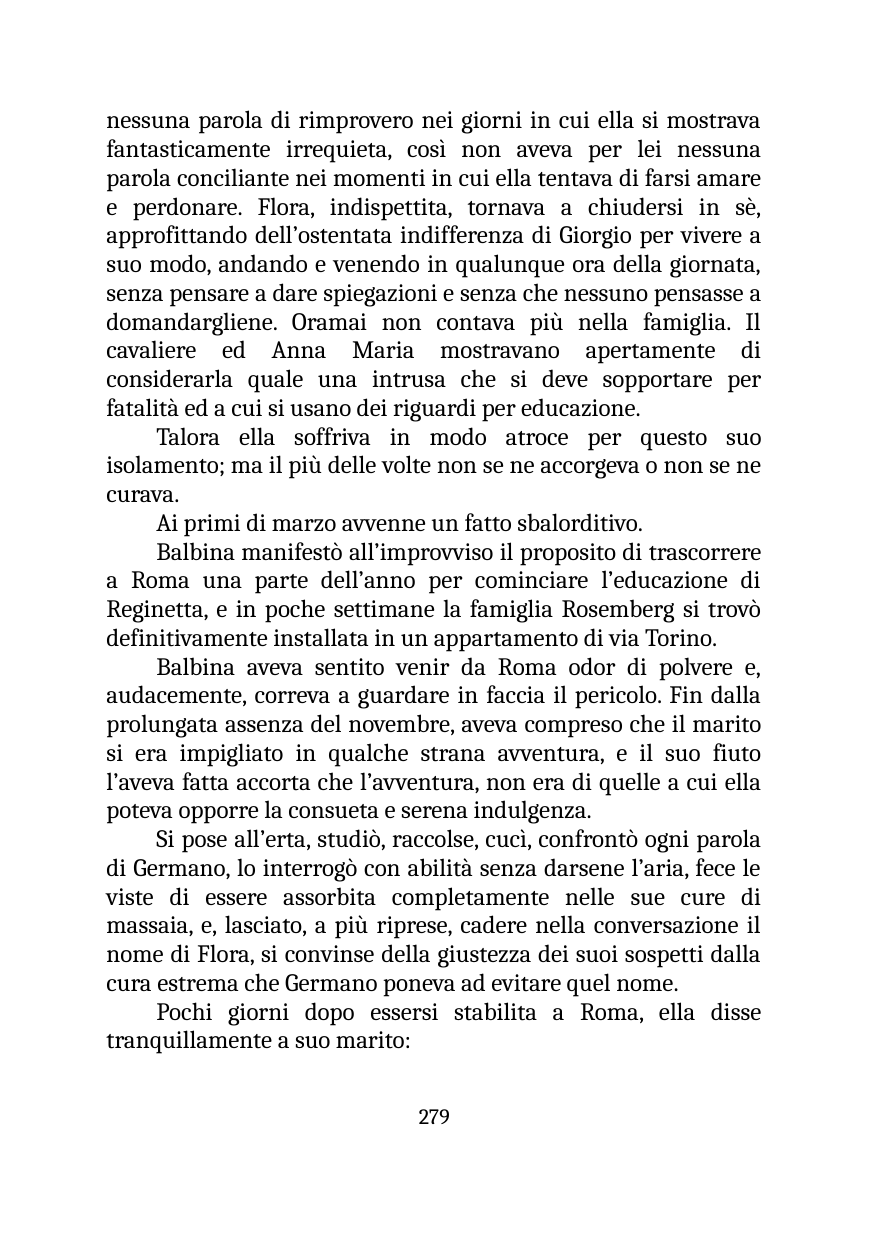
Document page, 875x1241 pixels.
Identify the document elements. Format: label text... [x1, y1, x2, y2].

text Pochi giorni dopo essersi stabilita a Roma, ella disse tranquillamente a suo marito: [106, 997, 762, 1055]
text nessuna parola di rimprovero nei giorni in cui ella si mostrava fantasticamente irrequieta, così non aveva per lei nessuna parola conciliante nei momenti in cui ella tentava di farsi amare e perdonare. Flora, indispettita, tornava a chiudersi in sè, approfittando dell’ostentata indifferenza di Giorgio per vivere a suo modo, andando e venendo in qualunque ora della giornata, senza pensare a dare spiegazioni e senza che nessuno pensasse a domandargliene. Oramai non contava più nella famiglia. Il cavaliere ed Anna Maria mostravano apertamente di considerarla quale una intrusa che si deve sopportare per fatalità ed a cui si usano dei riguardi per educazione. [106, 106, 762, 422]
text Ai primi di marzo avvenne un fatto sbalorditivo. [106, 509, 762, 537]
text Balbina manifestò all’improvviso il proposito di trascorrere a Roma una parte dell’anno per cominciare l’educazione di Reginetta, e in poche settimane la famiglia Rosemberg si trovò definitivamente installata in un appartamento di via Torino. [106, 537, 762, 652]
text Talora ella soffriva in modo atroce per questo suo isolamento; ma il più delle volte non se ne accorgeva o non se ne curava. [106, 422, 762, 509]
text Si pose all’erta, studiò, raccolse, cucì, confrontò ogni parola di Germano, lo interrogò con abilità senza darsene l’aria, fece le viste di essere assorbita completamente nelle sue cure di massaia, e, lasciato, a più riprese, cadere nella conversazione il nome di Flora, si convinse della giustezza dei suoi sospetti dalla cura estrema che Germano poneva ad evitare quel nome. [106, 825, 762, 997]
text Balbina aveva sentito venir da Roma odor di polvere e, audacemente, correva a guardare in faccia il pericolo. Fin dalla prolungata assenza del novembre, aveva compreso che il marito si era impigliato in qualche strana avventura, e il suo fiuto l’aveva fatta accorta che l’avventura, non era di quelle a cui ella poteva opporre la consueta e serena indulgenza. [106, 652, 762, 825]
